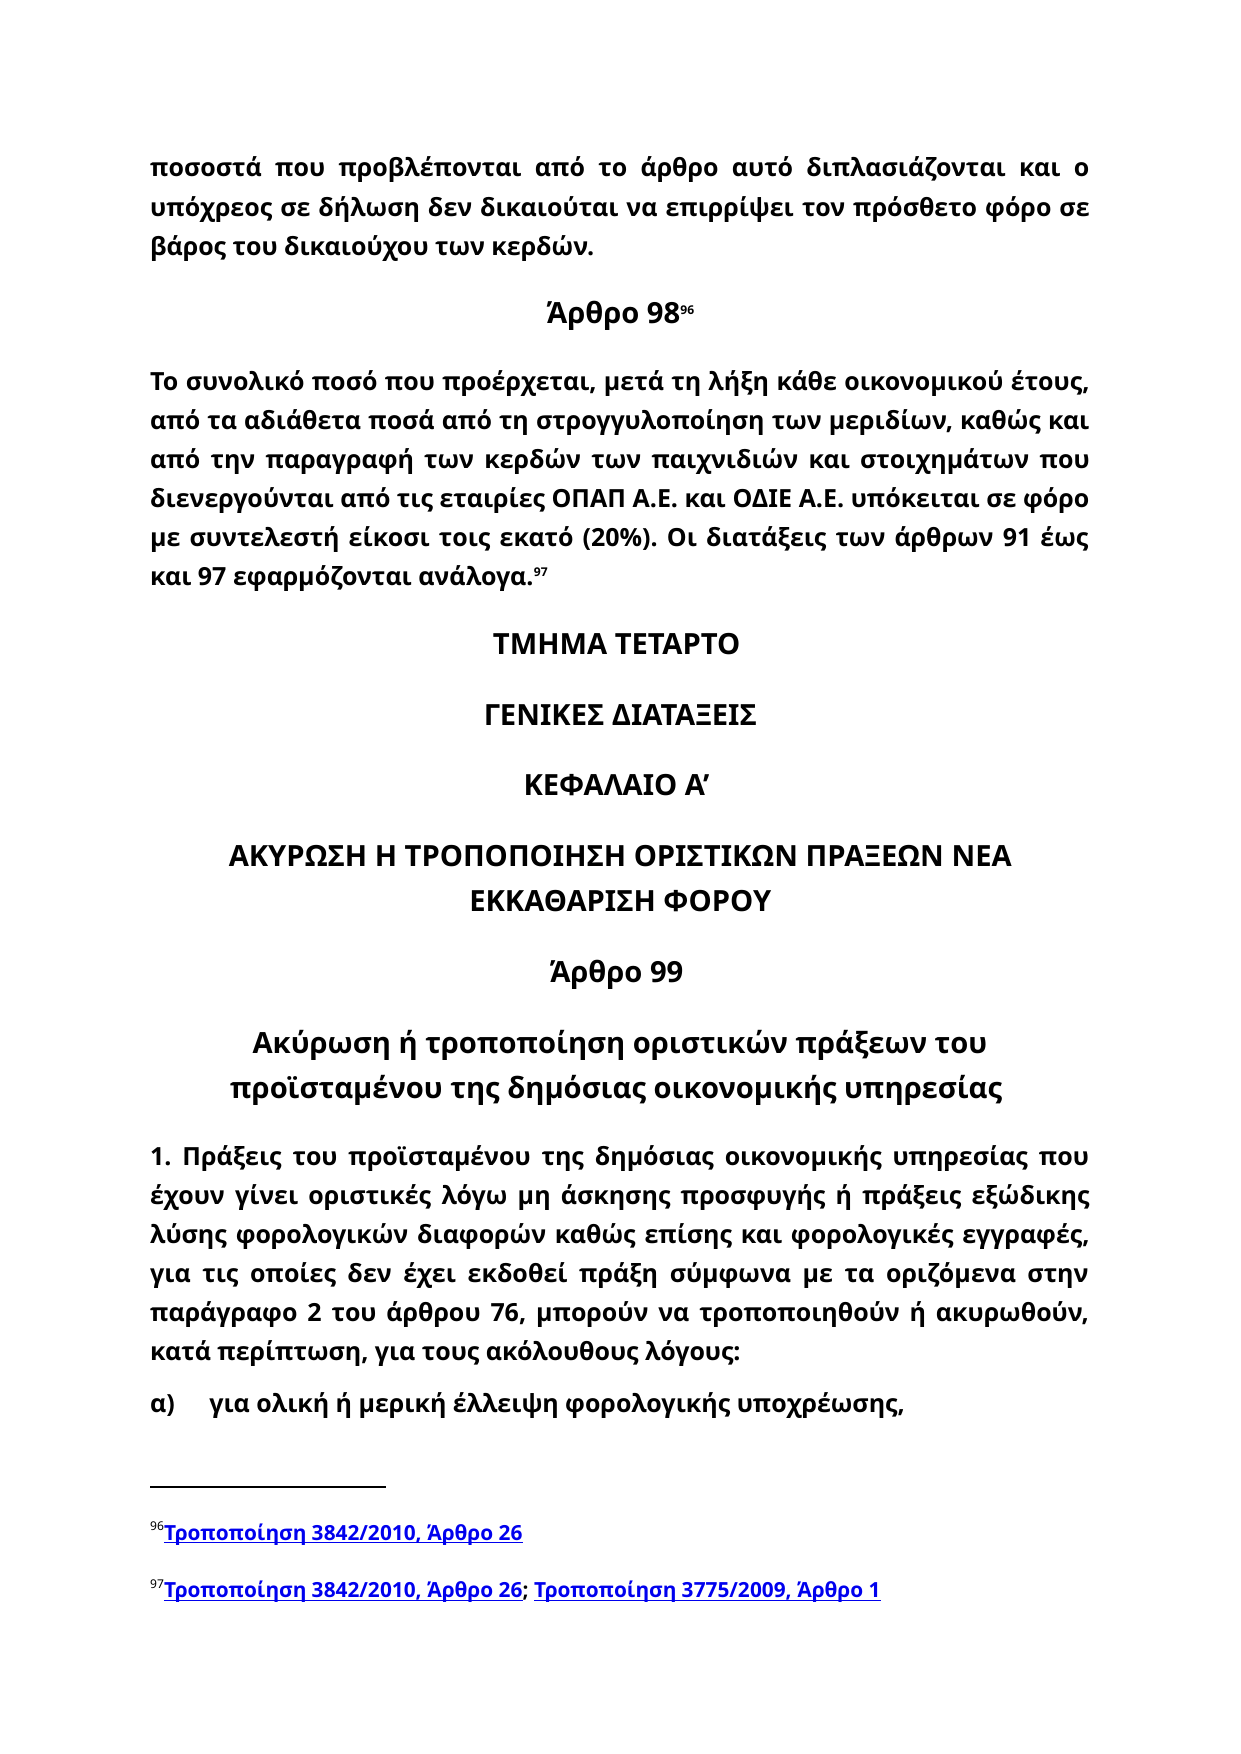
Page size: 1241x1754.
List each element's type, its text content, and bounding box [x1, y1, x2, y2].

text ποσοστά που προβλέπονται από το άρθρο αυτό διπλασιάζονται και ο υπόχρεος σε δήλωση δεν δικαιούται να επιρρίψει τον πρόσθετο φόρο σε βάρος του δικαιούχου των κερδών. [150, 150, 1090, 262]
list α) για ολική ή μερική έλλειψη φορολογικής υποχρέωσης, [150, 1386, 1090, 1420]
text 1. Πράξεις του προϊσταμένου της δημόσιας οικονομικής υπηρεσίας που έχουν γίνει οριστικές λόγω μη άσκησης προσφυγής ή πράξεις εξώδικης λύσης φορολογικών διαφορών καθώς επίσης και φορολογικές εγγραφές, για τις οποίες δεν έχει εκδοθεί πράξη σύμφωνα με τα οριζόμενα στην παράγραφο 2 του άρθρου 76, μπορούν να τροποποιηθούν ή ακυρωθούν, κατά περίπτωση, για τους ακόλουθους λόγους: [150, 1138, 1090, 1368]
text Τροποποίηση 3842/2010, Άρθρο 26 [150, 1518, 1090, 1546]
subtitle ΚΕΦΑΛΑΙΟ Α’ [150, 764, 1090, 804]
subtitle Άρθρο 98 [150, 292, 1090, 332]
text Το συνολικό ποσό που προέρχεται, μετά τη λήξη κάθε οικονομικού έτους, από τα αδιάθετα ποσά από τη στρογγυλοποίηση των μεριδίων, καθώς και από την παραγραφή των κερδών των παιχνιδιών και στοιχημάτων που διενεργούνται από τις εταιρίες ΟΠΑΠ Α.Ε. και ΟΔΙΕ Α.Ε. υπόκειται σε φόρο με συντελεστή είκοσι τοις εκατό (20%). Οι διατάξεις των άρθρων 91 έως και 97 εφαρμόζονται ανάλογα. [150, 363, 1090, 593]
subtitle ΤΜΗΜΑ ΤΕΤΑΡΤΟ [150, 623, 1090, 663]
subtitle Ακύρωση ή τροποποίηση οριστικών πράξεων του προϊσταμένου της δημόσιας οικονομικής υπηρεσίας [150, 1022, 1090, 1107]
subtitle ΑΚΥΡΩΣΗ Η ΤΡΟΠΟΠΟΙΗΣΗ ΟΡΙΣΤΙΚΩΝ ΠΡΑΞΕΩΝ ΝΕΑ ΕΚΚΑΘΑΡΙΣΗ ΦΟΡΟΥ [150, 835, 1090, 920]
subtitle Άρθρο 99 [150, 951, 1090, 991]
text Τροποποίηση 3842/2010, Άρθρο 26; Τροποποίηση 3775/2009, Άρθρο 1 [150, 1576, 1090, 1604]
subtitle ΓΕΝΙΚΕΣ ΔΙΑΤΑΞΕΙΣ [150, 694, 1090, 733]
